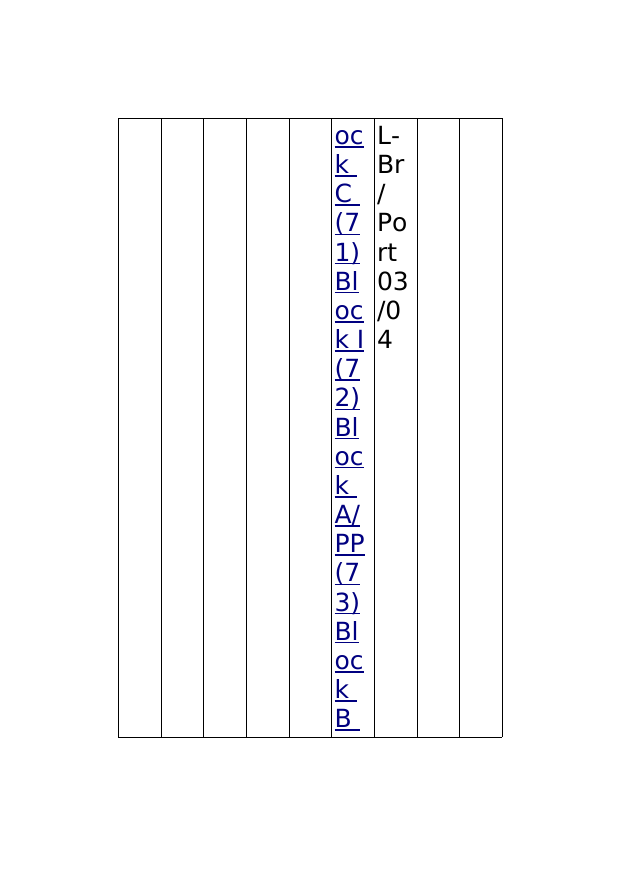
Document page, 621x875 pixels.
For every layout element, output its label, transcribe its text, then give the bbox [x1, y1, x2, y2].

table_cell [460, 119, 502, 737]
table_cell [247, 119, 289, 737]
table_cell [418, 119, 459, 737]
table_cell [204, 119, 246, 737]
table_cell L-Br / Port 03/04 [375, 119, 417, 737]
table_cell [290, 119, 331, 737]
table_cell [162, 119, 203, 737]
table_cell [119, 119, 161, 737]
table_cell ock C (71) Block I (72) Block A/PP (73) Block B [332, 119, 374, 737]
